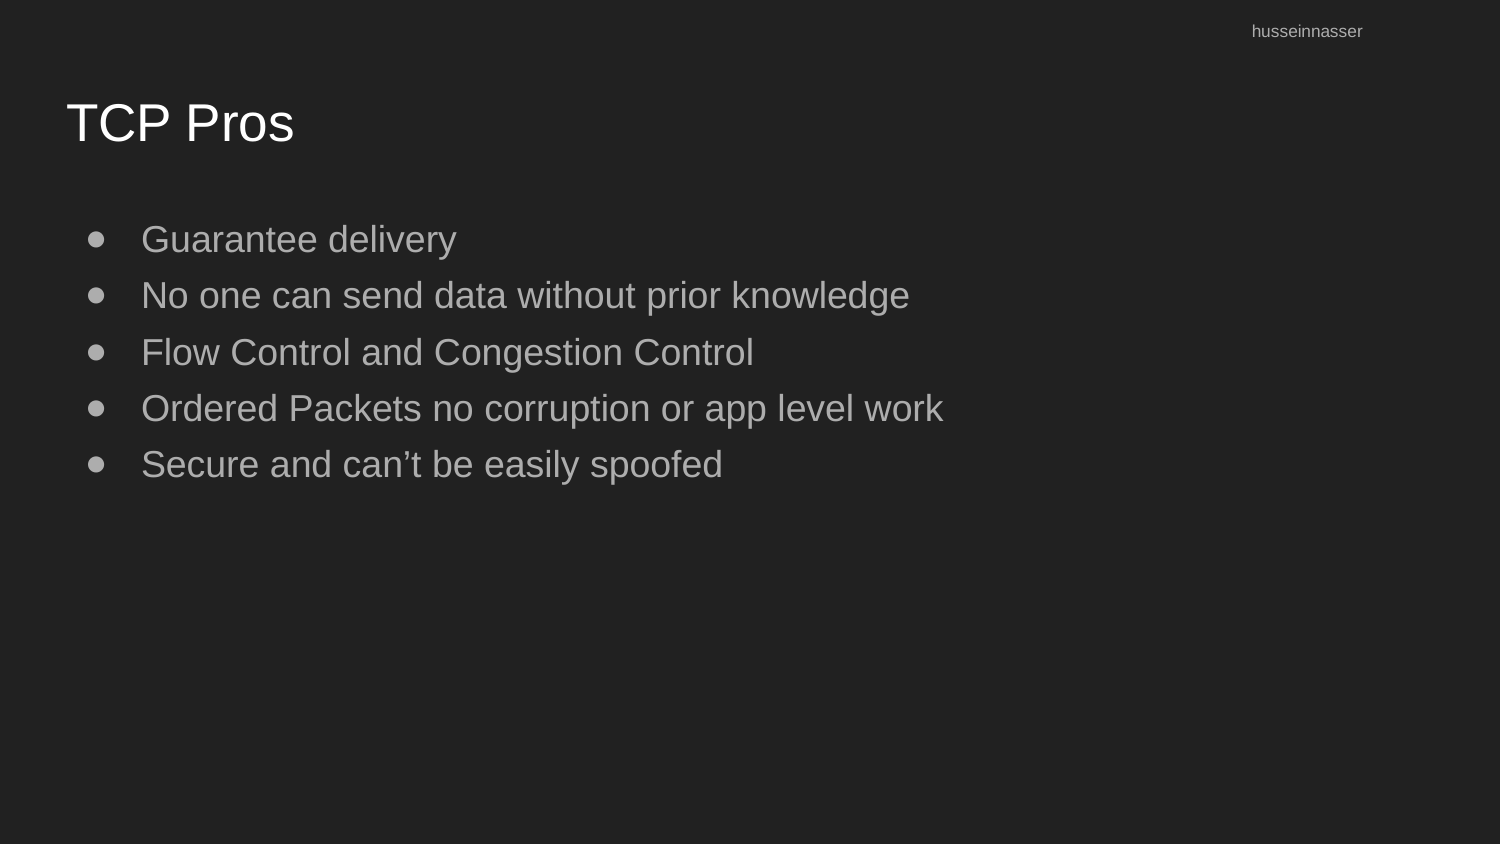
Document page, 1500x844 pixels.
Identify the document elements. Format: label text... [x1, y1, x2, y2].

title TCP Pros [51, 72, 1449, 167]
subtitle husseinnasser [1236, 11, 1492, 53]
list Guarantee delivery No one can send data without prior knowledge Flow Control and Congestion Control Ordered Packets no corruption or app level work Secure and can’t be easily spoofed [51, 189, 1449, 750]
